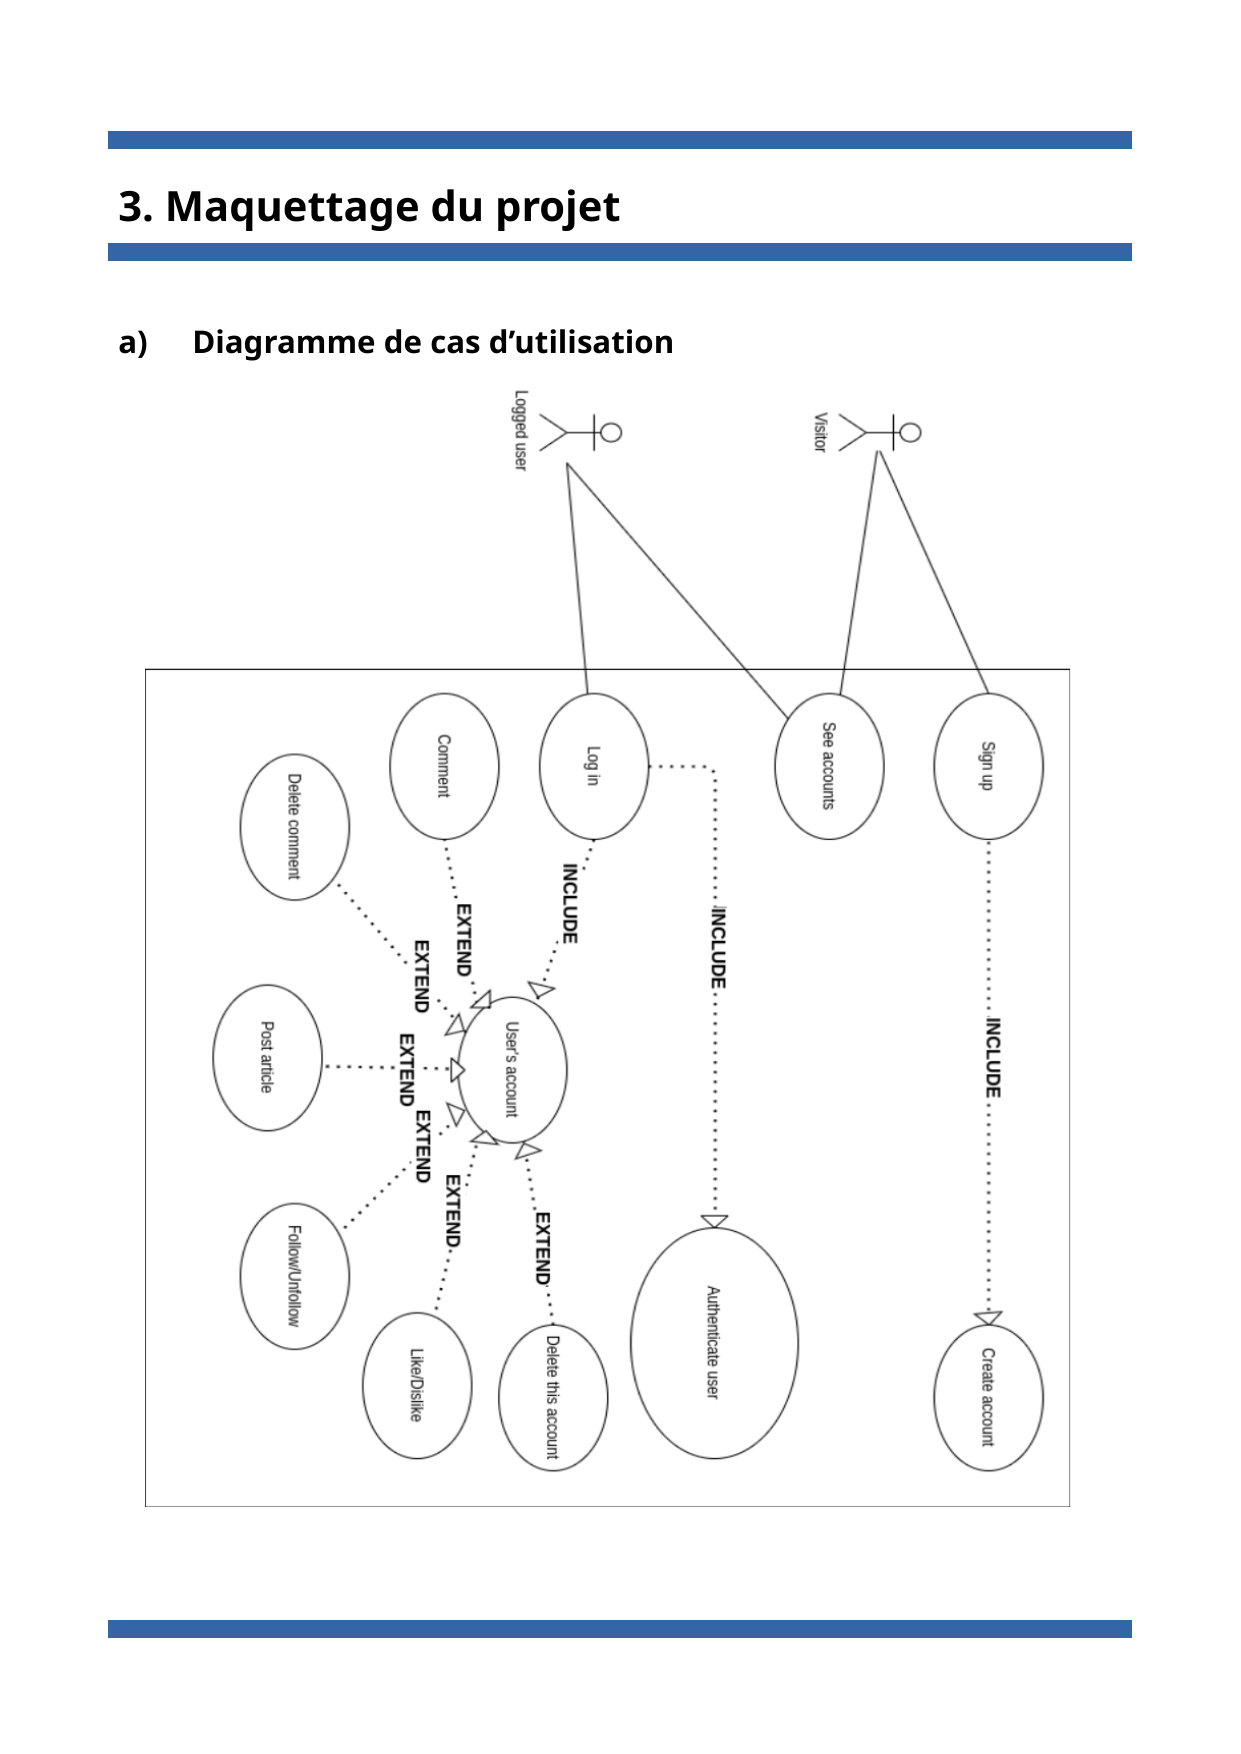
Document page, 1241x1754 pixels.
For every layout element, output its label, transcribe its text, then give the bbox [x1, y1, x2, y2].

picture [145, 391, 1070, 1507]
text 3. Maquettage du projet [118, 176, 1122, 233]
text a) Diagramme de cas d’utilisation [118, 320, 1122, 362]
